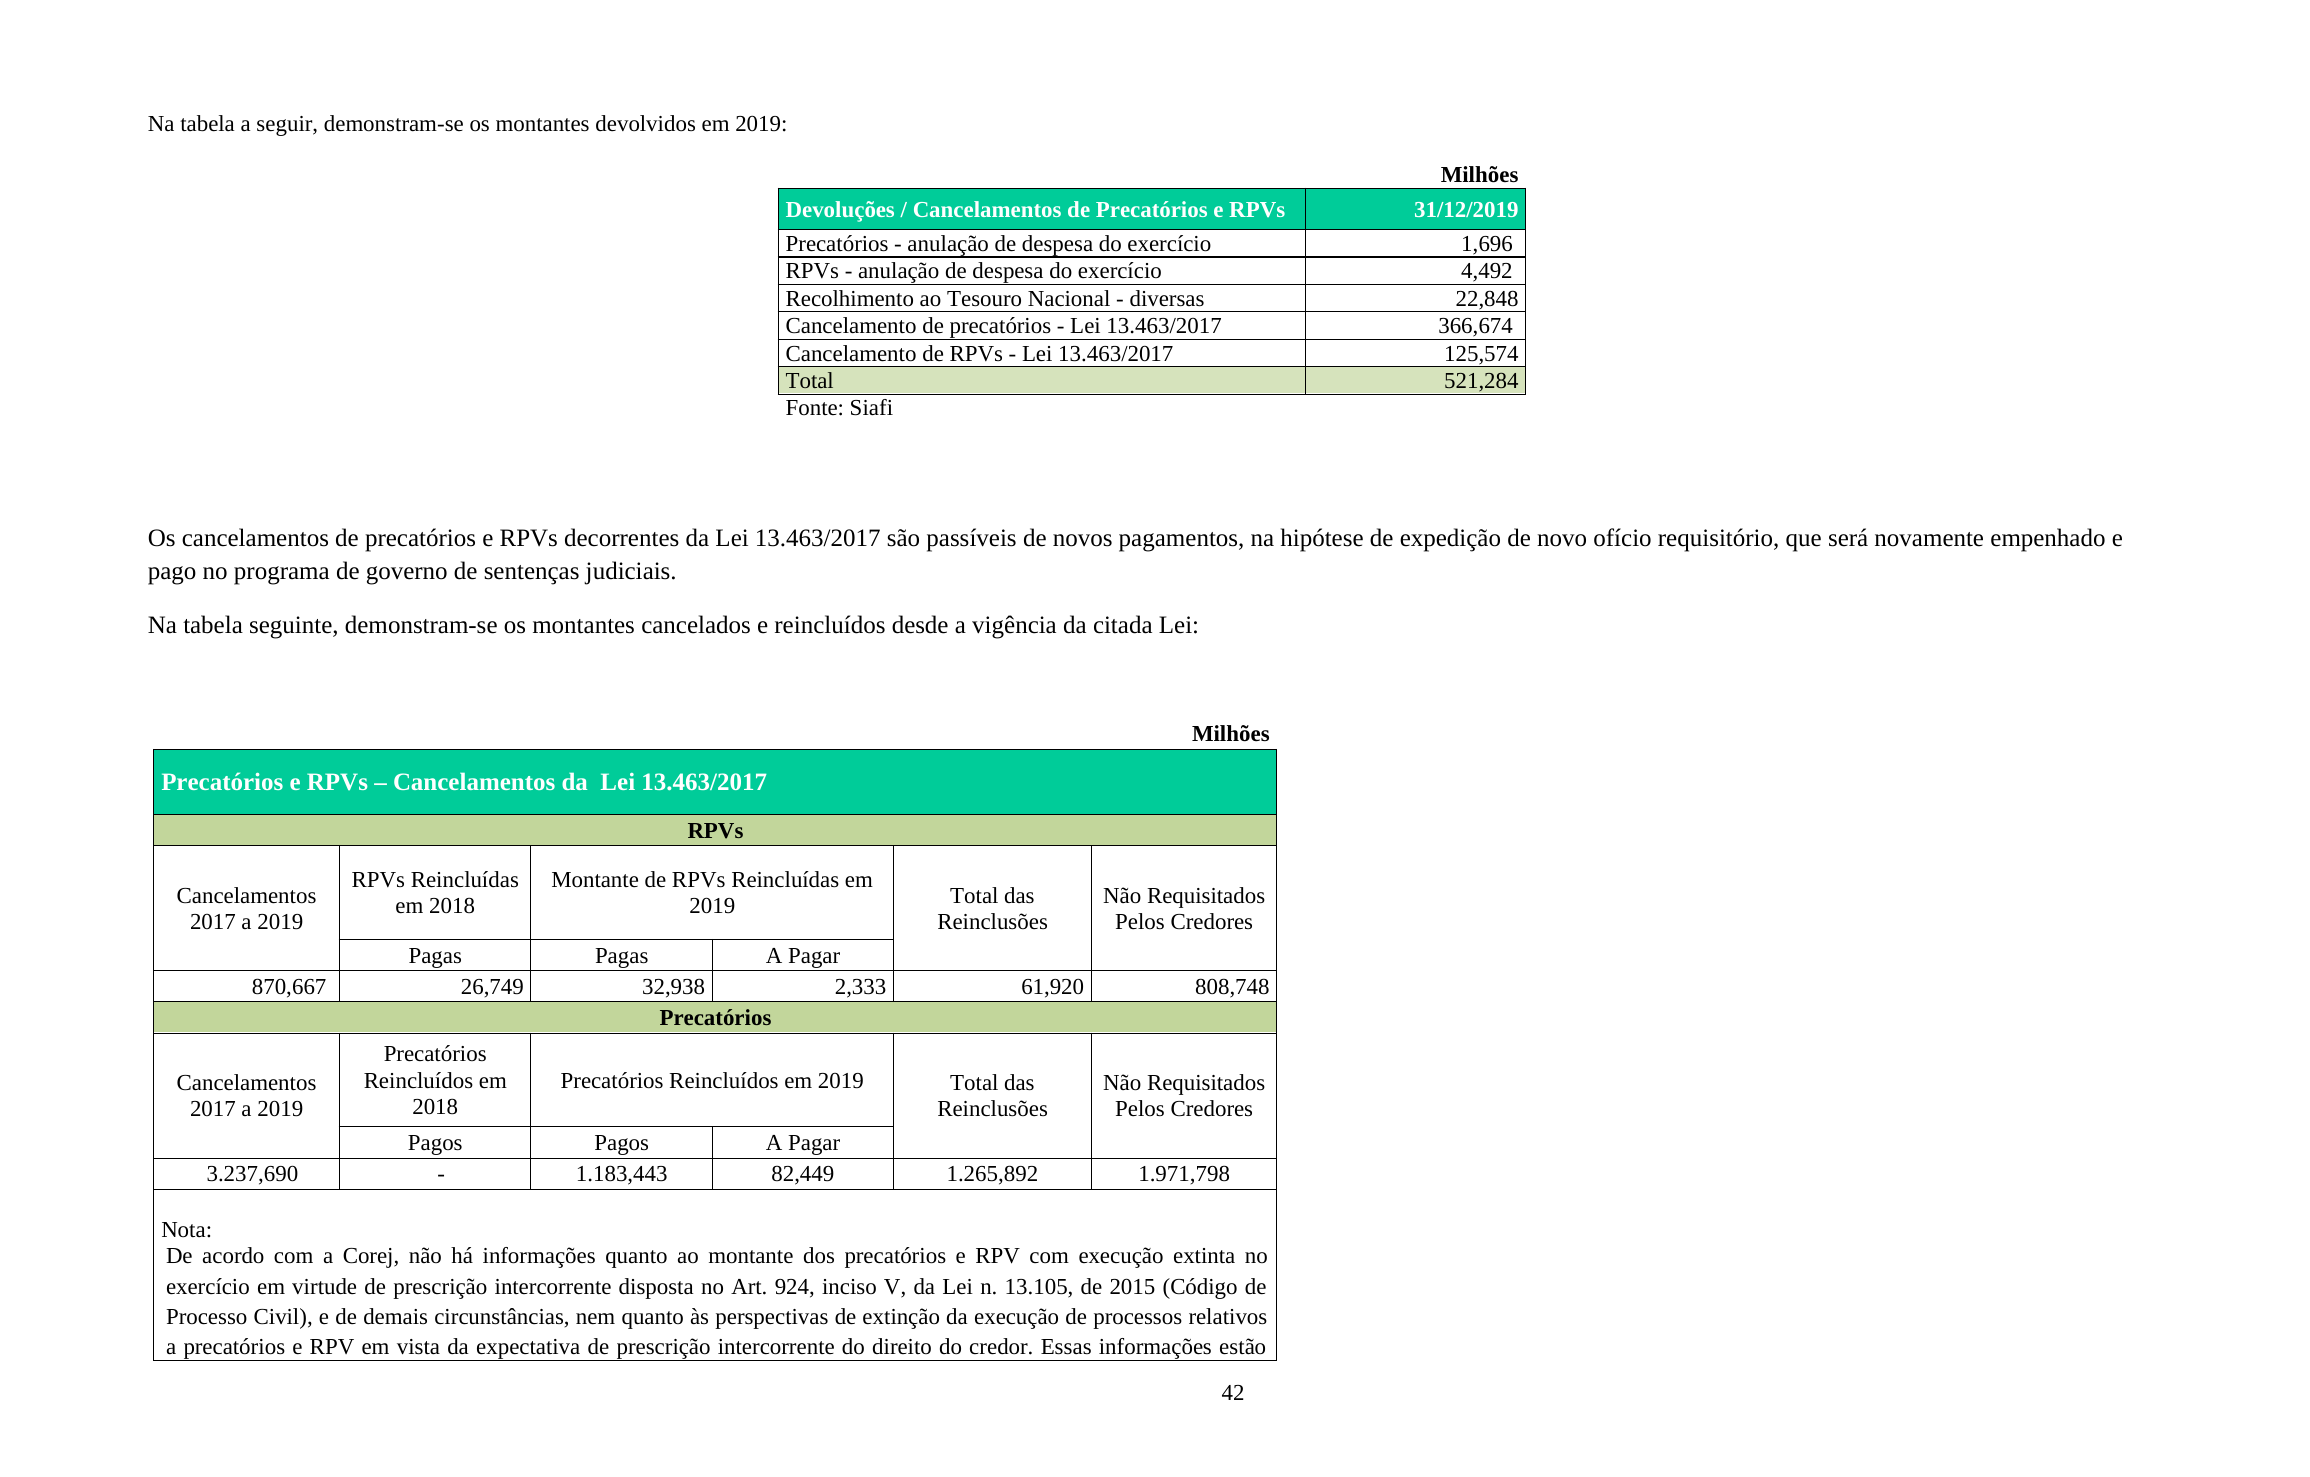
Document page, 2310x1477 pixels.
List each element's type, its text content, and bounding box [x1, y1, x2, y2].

table_cell Total [779, 367, 1305, 393]
table_cell Precatórios e RPVs – Cancelamentos da Lei 13.463/2017 [154, 750, 1276, 814]
table_cell 870,667 [154, 971, 339, 1001]
table_cell 2,333 [713, 971, 893, 1001]
table_cell A Pagar [713, 1127, 893, 1157]
table_cell Pagas [340, 940, 530, 970]
table_cell 1,696 [1306, 230, 1525, 256]
table_cell A Pagar [713, 940, 893, 970]
table_header Milhões [778, 161, 1526, 188]
table_cell Cancelamentos 2017 a 2019 [154, 846, 339, 970]
table_cell 1.265,892 [894, 1159, 1091, 1189]
table_cell 4,492 [1306, 258, 1525, 284]
table_cell Cancelamento de RPVs - Lei 13.463/2017 [779, 340, 1305, 366]
text Na tabela a seguir, demonstram-se os montantes devolvidos em 2019: [148, 110, 2156, 136]
table_cell RPVs - anulação de despesa do exercício [779, 258, 1305, 284]
table_cell 22,848 [1306, 285, 1525, 311]
table_cell 26,749 [340, 971, 530, 1001]
table_cell Total das Reinclusões [894, 1034, 1091, 1157]
table_cell Precatórios Reincluídos em 2019 [531, 1034, 893, 1126]
table_cell - [340, 1159, 530, 1189]
table_cell Fonte: Siafi [778, 395, 1526, 421]
table_cell 82,449 [713, 1159, 893, 1189]
table_cell 125,574 [1306, 340, 1525, 366]
table_cell Cancelamento de precatórios - Lei 13.463/2017 [779, 312, 1305, 339]
table_cell Devoluções / Cancelamentos de Precatórios e RPVs [779, 189, 1305, 229]
table_cell Nota: De acordo com a Corej, não há informações quanto ao montante dos precatórios e RPV com execução extinta no exercício em virtude de prescrição intercorrente disposta no Art. 924, inciso V, da Lei n. 13.105, de 2015 (Código de Processo Civil), e de demais circunstâncias, nem quanto às perspectivas de extinção da execução de processos relativos a precatórios e RPV em vista da expectativa de prescrição intercorrente do direito do credor. Essas informações estão [154, 1190, 1276, 1359]
table_cell 366,674 [1306, 312, 1525, 339]
table_cell 32,938 [531, 971, 712, 1001]
table_cell Pagos [340, 1127, 530, 1157]
table_cell Recolhimento ao Tesouro Nacional - diversas [779, 285, 1305, 311]
table_cell Não Requisitados Pelos Credores [1092, 1034, 1276, 1157]
table_cell Montante de RPVs Reincluídas em 2019 [531, 846, 893, 939]
text Na tabela seguinte, demonstram-se os montantes cancelados e reincluídos desde a vigência da citada Lei: [148, 610, 2156, 638]
table_cell Precatórios - anulação de despesa do exercício [779, 230, 1305, 256]
table_cell 808,748 [1092, 971, 1276, 1001]
table_cell RPVs Reincluídas em 2018 [340, 846, 530, 939]
table_cell Não Requisitados Pelos Credores [1092, 846, 1276, 970]
table_cell 61,920 [894, 971, 1091, 1001]
table_cell 3.237,690 [154, 1159, 339, 1189]
table_cell Pagas [531, 940, 712, 970]
table_cell Precatórios Reincluídos em 2018 [340, 1034, 530, 1126]
table_cell 1.971,798 [1092, 1159, 1276, 1189]
table_cell RPVs [154, 815, 1276, 845]
table_cell Total das Reinclusões [894, 846, 1091, 970]
table_cell Cancelamentos 2017 a 2019 [154, 1034, 339, 1157]
table_header Milhões [154, 718, 1277, 749]
table_cell 521,284 [1306, 367, 1525, 393]
text Os cancelamentos de precatórios e RPVs decorrentes da Lei 13.463/2017 são passíveis de novos pagamentos, na hipótese de expedição de novo ofício requisitório, que será novamente empenhado e pago no programa de governo de sentenças judiciais. [148, 523, 2156, 585]
table_cell Precatórios [154, 1002, 1276, 1032]
table_cell 31/12/2019 [1306, 189, 1525, 229]
table_cell 1.183,443 [531, 1159, 712, 1189]
table_cell Pagos [531, 1127, 712, 1157]
